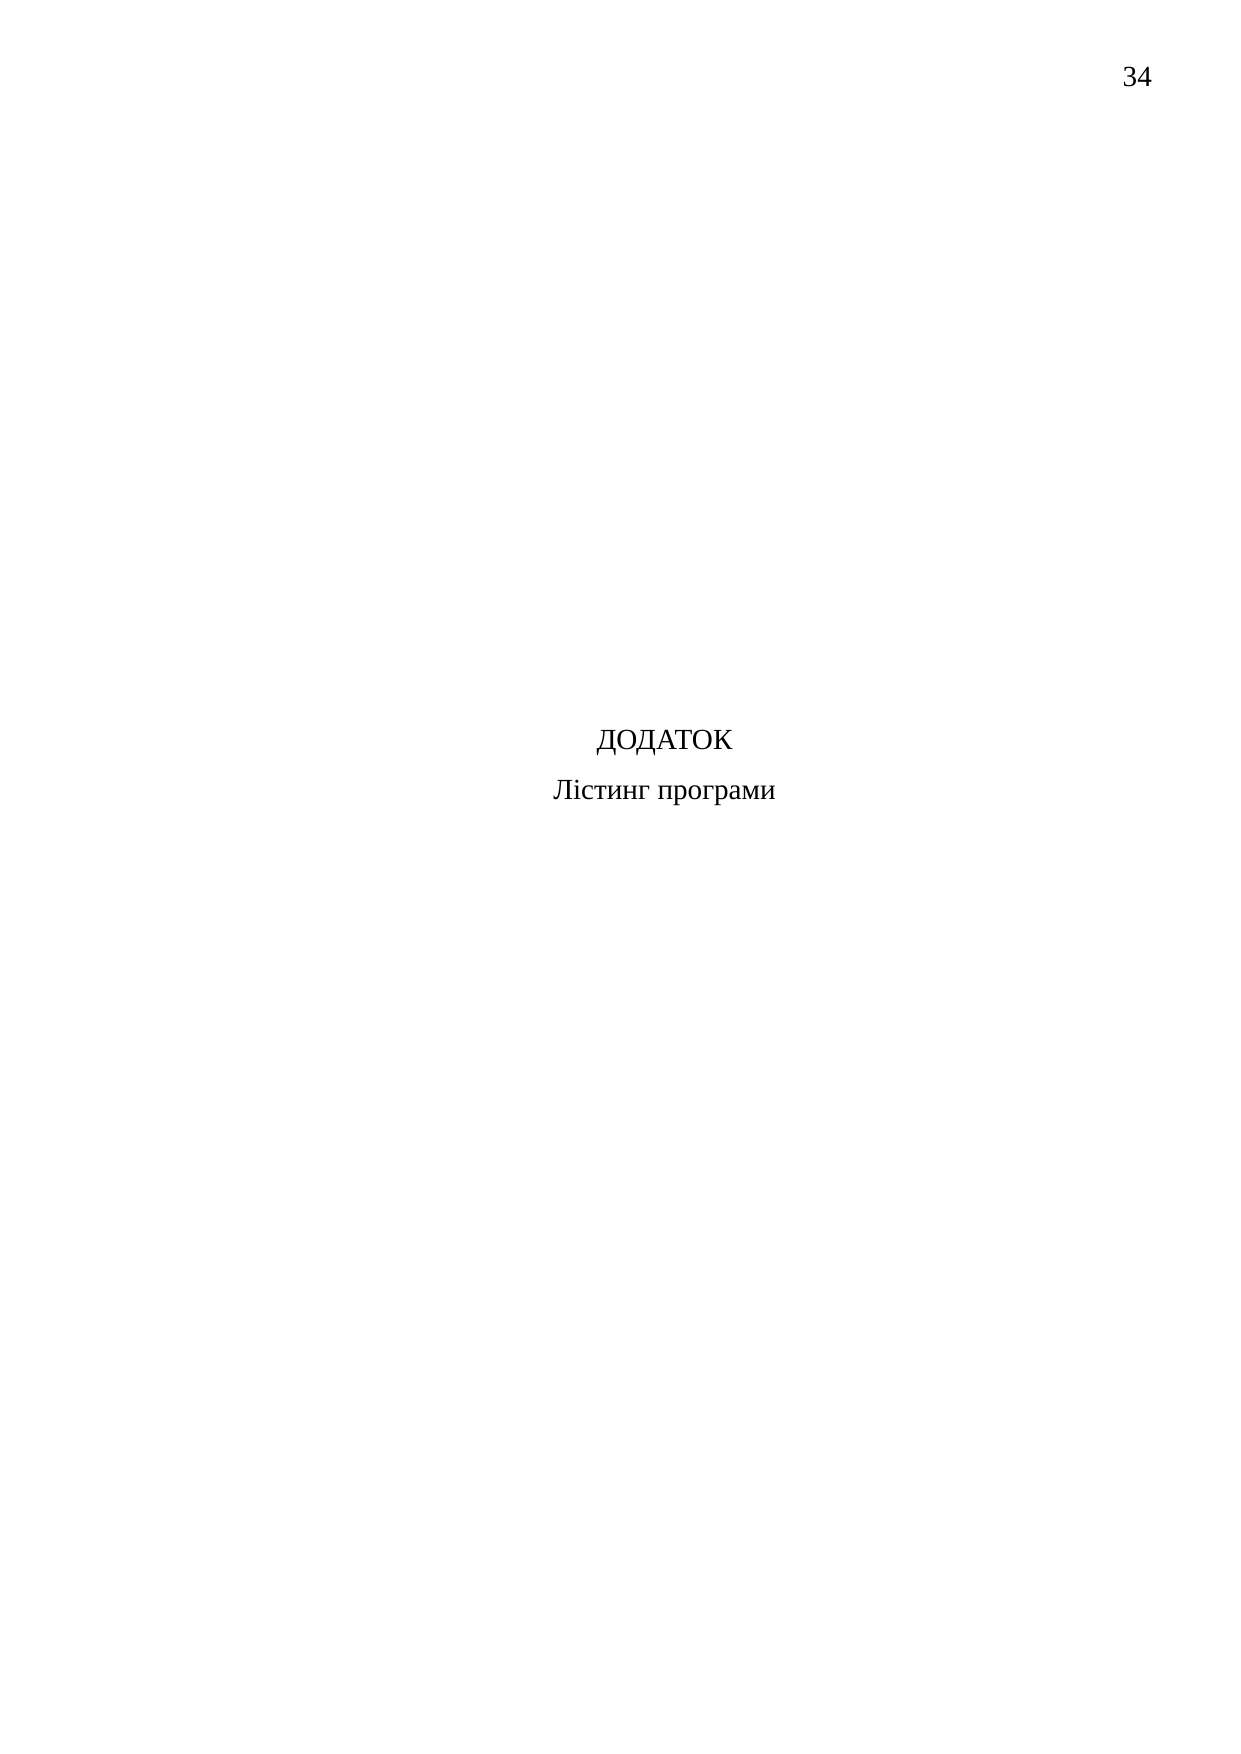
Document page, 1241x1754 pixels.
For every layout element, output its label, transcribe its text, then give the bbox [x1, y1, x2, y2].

text Лістинг програми [177, 772, 1152, 806]
text ДОДАТОК [177, 722, 1152, 755]
